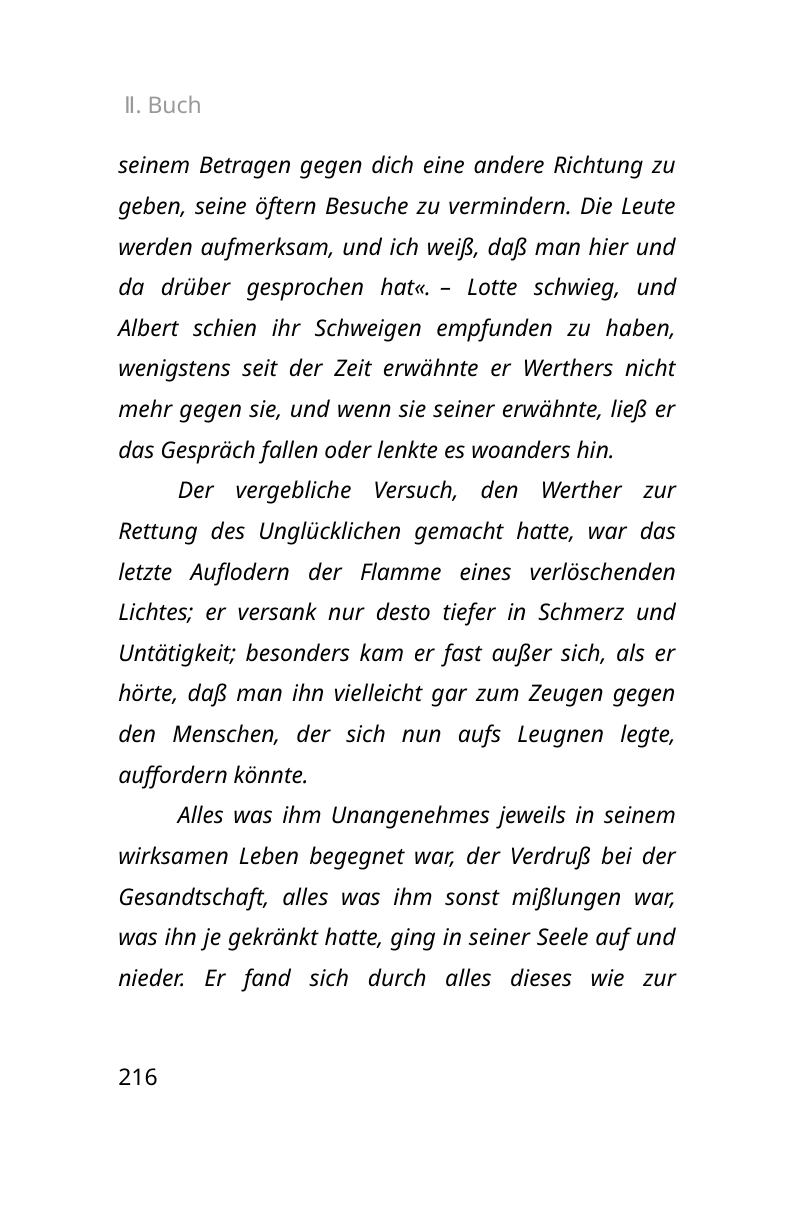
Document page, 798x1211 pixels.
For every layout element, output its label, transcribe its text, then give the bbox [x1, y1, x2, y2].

text Der vergebliche Versuch, den Werther zur Rettung des Unglücklichen gemacht hatte, war das letzte Auflodern der Flamme eines verlöschenden Lichtes; er versank nur desto tiefer in Schmerz und Untätigkeit; besonders kam er fast außer sich, als er hörte, daß man ihn vielleicht gar zum Zeugen gegen den Menschen, der sich nun aufs Leugnen legte, auffordern könnte. [118, 474, 679, 790]
text seinem Betragen gegen dich eine andere Richtung zu geben, seine öftern Besuche zu vermindern. Die Leute werden aufmerksam, und ich weiß, daß man hier und da drüber gesprochen hat«. – Lotte schwieg, und Albert schien ihr Schweigen empfunden zu haben, wenigstens seit der Zeit erwähnte er Werthers nicht mehr gegen sie, und wenn sie seiner erwähnte, ließ er das Gespräch fallen oder lenkte es woanders hin. [118, 149, 679, 465]
text Alles was ihm Unangenehmes jeweils in seinem wirksamen Leben begegnet war, der Verdruß bei der Gesandtschaft, alles was ihm sonst mißlungen war, was ihn je gekränkt hatte, ging in seiner Seele auf und nieder. Er fand sich durch alles dieses wie zur [118, 799, 679, 993]
